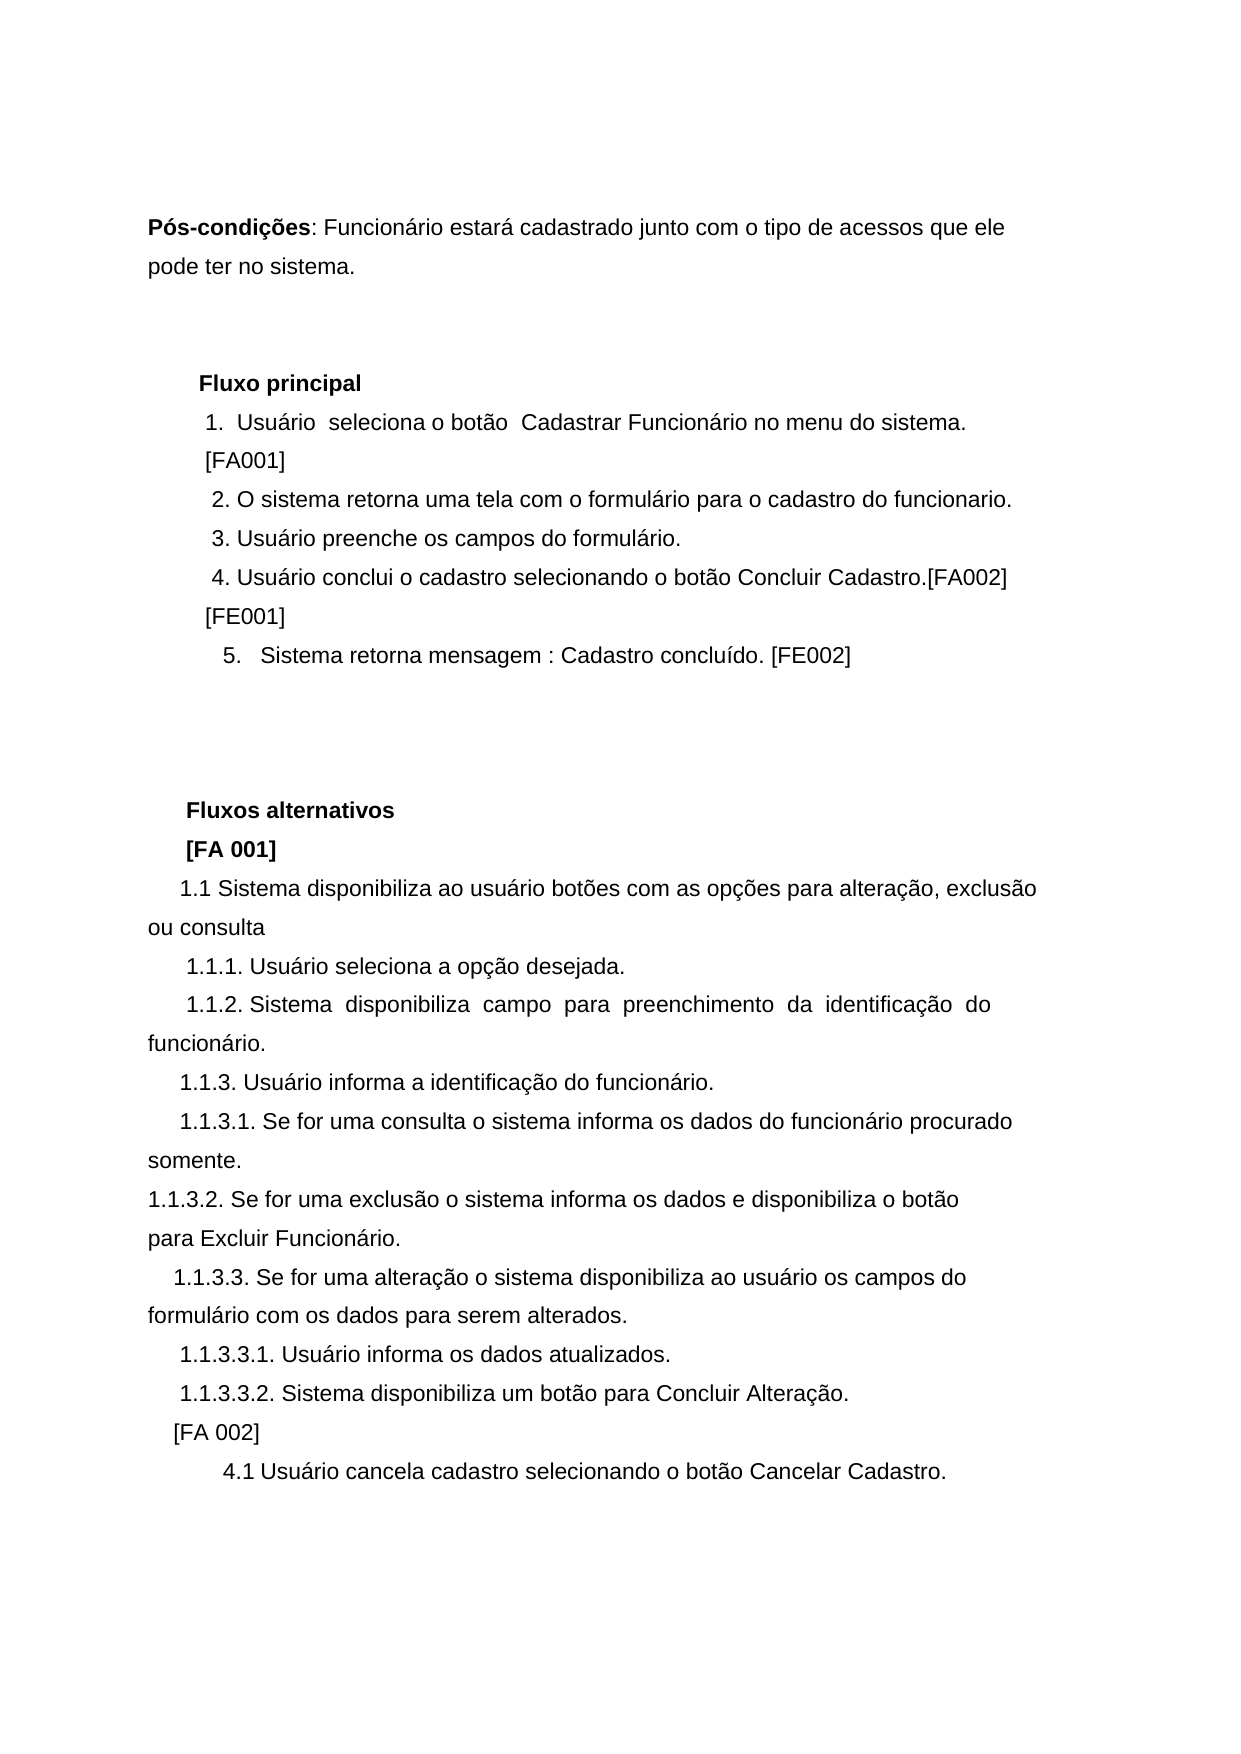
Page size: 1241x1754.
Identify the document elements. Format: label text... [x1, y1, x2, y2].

text 1. Usuário seleciona o botão Cadastrar Funcionário no menu do sistema. [148, 409, 1092, 435]
text para Excluir Funcionário. [148, 1224, 1092, 1251]
text [FA 002] [148, 1419, 1092, 1445]
text 2. O sistema retorna uma tela com o formulário para o cadastro do funcionario. [148, 486, 1092, 513]
text 1.1.2. Sistema disponibiliza campo para preenchimento da identificação do [148, 991, 1092, 1018]
list Usuário cancela cadastro selecionando o botão Cancelar Cadastro. [223, 1458, 1092, 1484]
text 1.1.3.2. Se for uma exclusão o sistema informa os dados e disponibiliza o botão [148, 1186, 1092, 1212]
text 1.1.3.3. Se for uma alteração o sistema disponibiliza ao usuário os campos do [148, 1263, 1092, 1290]
text [FA001] [148, 447, 1092, 474]
text 1.1.3.1. Se for uma consulta o sistema informa os dados do funcionário procurado [148, 1108, 1092, 1134]
text pode ter no sistema. [148, 253, 1092, 279]
text somente. [148, 1147, 1092, 1173]
text [FA 001] [148, 836, 1092, 862]
text Fluxo principal [148, 370, 1092, 396]
text 1.1.3. Usuário informa a identificação do funcionário. [148, 1069, 1092, 1096]
text 1.1.1. Usuário seleciona a opção desejada. [148, 953, 1092, 979]
text 1.1.3.3.1. Usuário informa os dados atualizados. [148, 1341, 1092, 1367]
list Sistema retorna mensagem : Cadastro concluído. [FE002] [223, 642, 1092, 668]
text 1.1 Sistema disponibiliza ao usuário botões com as opções para alteração, exclusão [148, 875, 1092, 901]
text Fluxos alternativos [148, 797, 1092, 823]
text 3. Usuário preenche os campos do formulário. [148, 525, 1092, 552]
text Pós-condições: Funcionário estará cadastrado junto com o tipo de acessos que ele [148, 214, 1092, 241]
text 1.1.3.3.2. Sistema disponibiliza um botão para Concluir Alteração. [148, 1380, 1092, 1406]
text [FE001] [148, 603, 1092, 629]
text ou consulta [148, 914, 1092, 940]
text 4. Usuário conclui o cadastro selecionando o botão Concluir Cadastro.[FA002] [148, 564, 1092, 590]
text funcionário. [148, 1030, 1092, 1057]
text formulário com os dados para serem alterados. [148, 1302, 1092, 1329]
